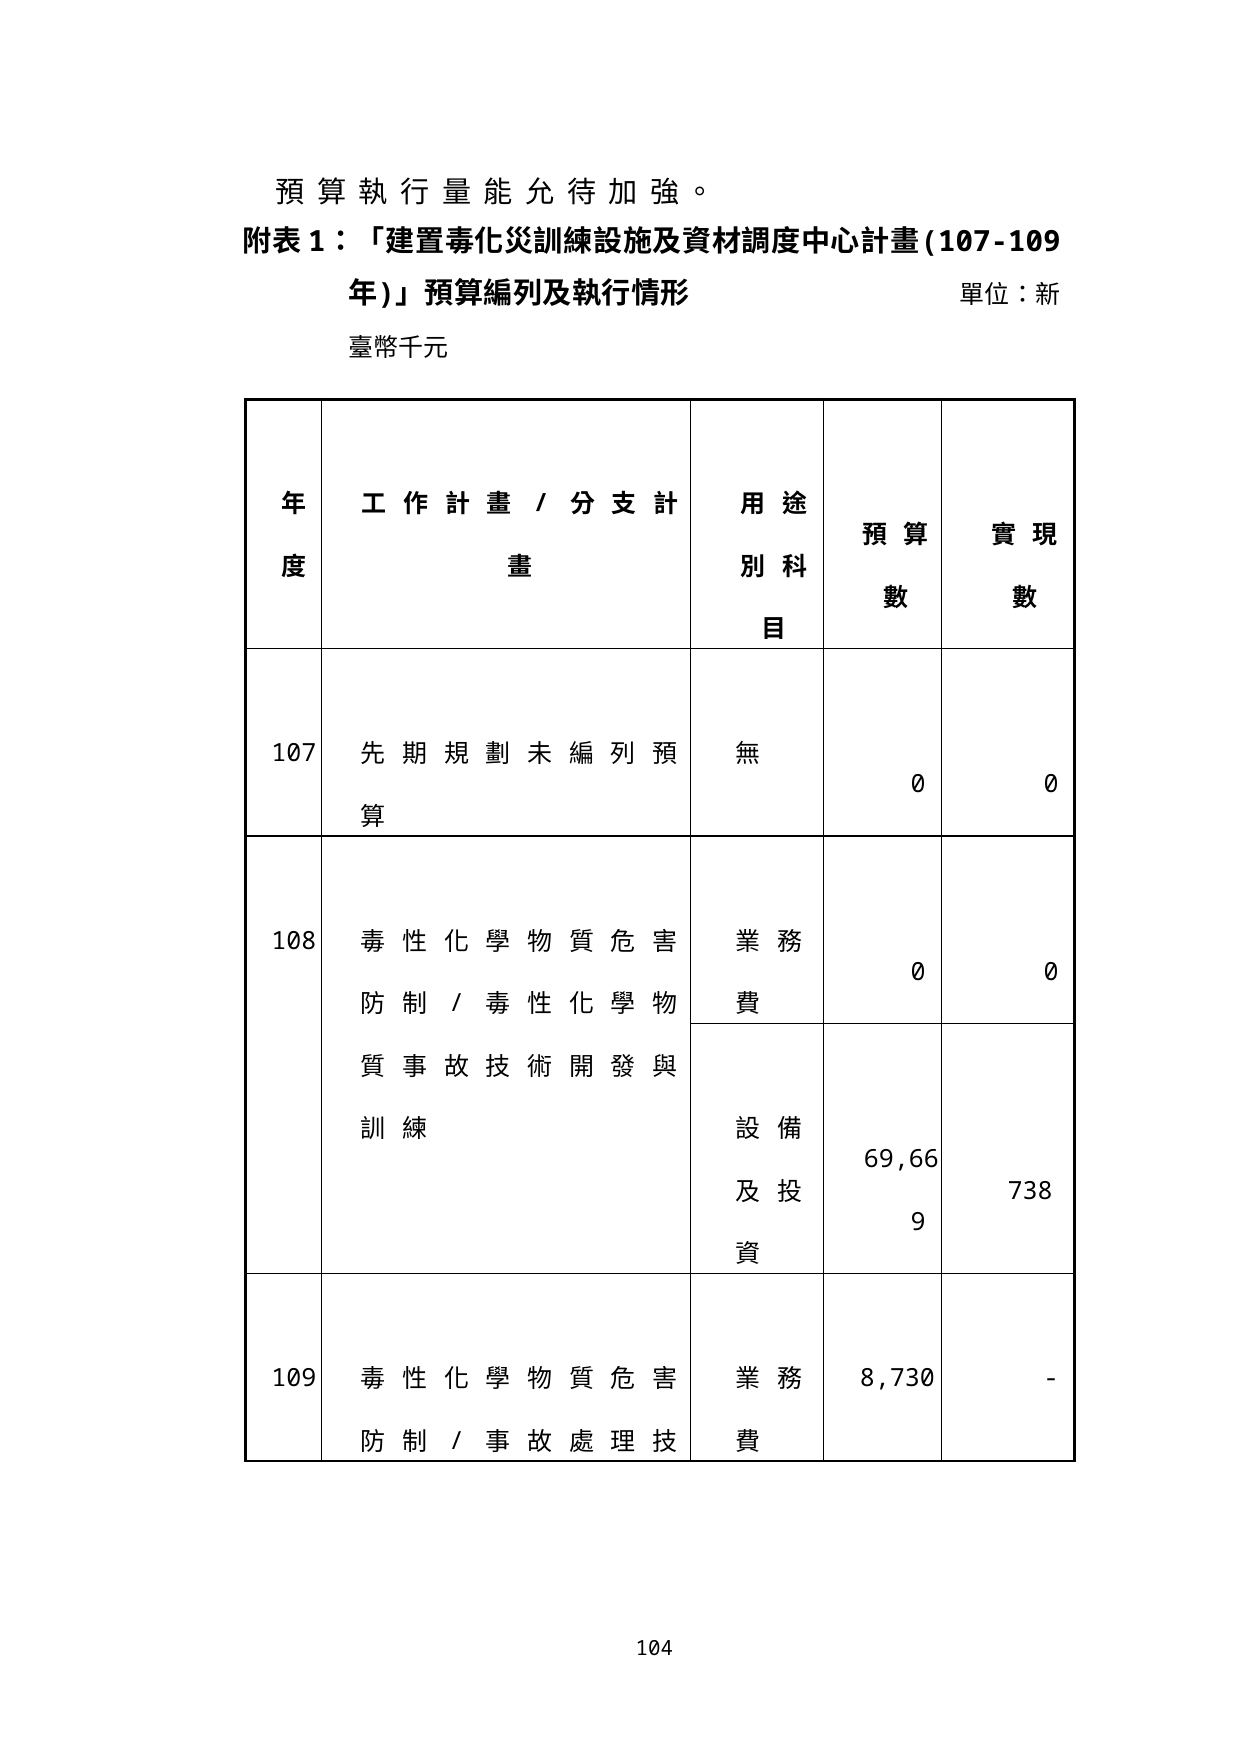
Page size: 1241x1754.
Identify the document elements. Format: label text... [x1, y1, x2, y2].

table_cell 738 [942, 1024, 1073, 1273]
table_cell 0 [942, 649, 1073, 835]
table_cell 無 [691, 649, 823, 835]
table_header 預算數 [824, 401, 941, 648]
table_cell 業務費 [691, 1274, 823, 1460]
table_header 用途別科目 [691, 401, 823, 648]
table_cell 0 [942, 837, 1073, 1023]
table_cell 業務費 [691, 837, 823, 1023]
table_header 實現數 [942, 401, 1073, 648]
table_cell 107 [247, 649, 321, 835]
table_cell 8,730 [824, 1274, 941, 1460]
text 預算執行量能允待加強。 [244, 148, 1061, 210]
table_cell 69,669 [824, 1024, 941, 1273]
table_cell 毒性化學物質危害防制/事故處理技 [322, 1274, 690, 1460]
table_cell 0 [824, 649, 941, 835]
table_cell 毒性化學物質危害防制/毒性化學物質事故技術開發與訓練 [322, 837, 690, 1273]
table_cell - [942, 1274, 1073, 1460]
table_cell 先期規劃未編列預算 [322, 649, 690, 835]
table_header 工作計畫/分支計畫 [322, 401, 690, 648]
text 附表1：「建置毒化災訓練設施及資材調度中心計畫(107-109年)」預算編列及執行情形 單位：新臺幣千元 [243, 210, 1061, 366]
table_header 年度 [247, 401, 321, 648]
table_cell 設備及投資 [691, 1024, 823, 1273]
table_cell 108 [247, 837, 321, 1273]
table_cell 109 [247, 1274, 321, 1460]
table_cell 0 [824, 837, 941, 1023]
